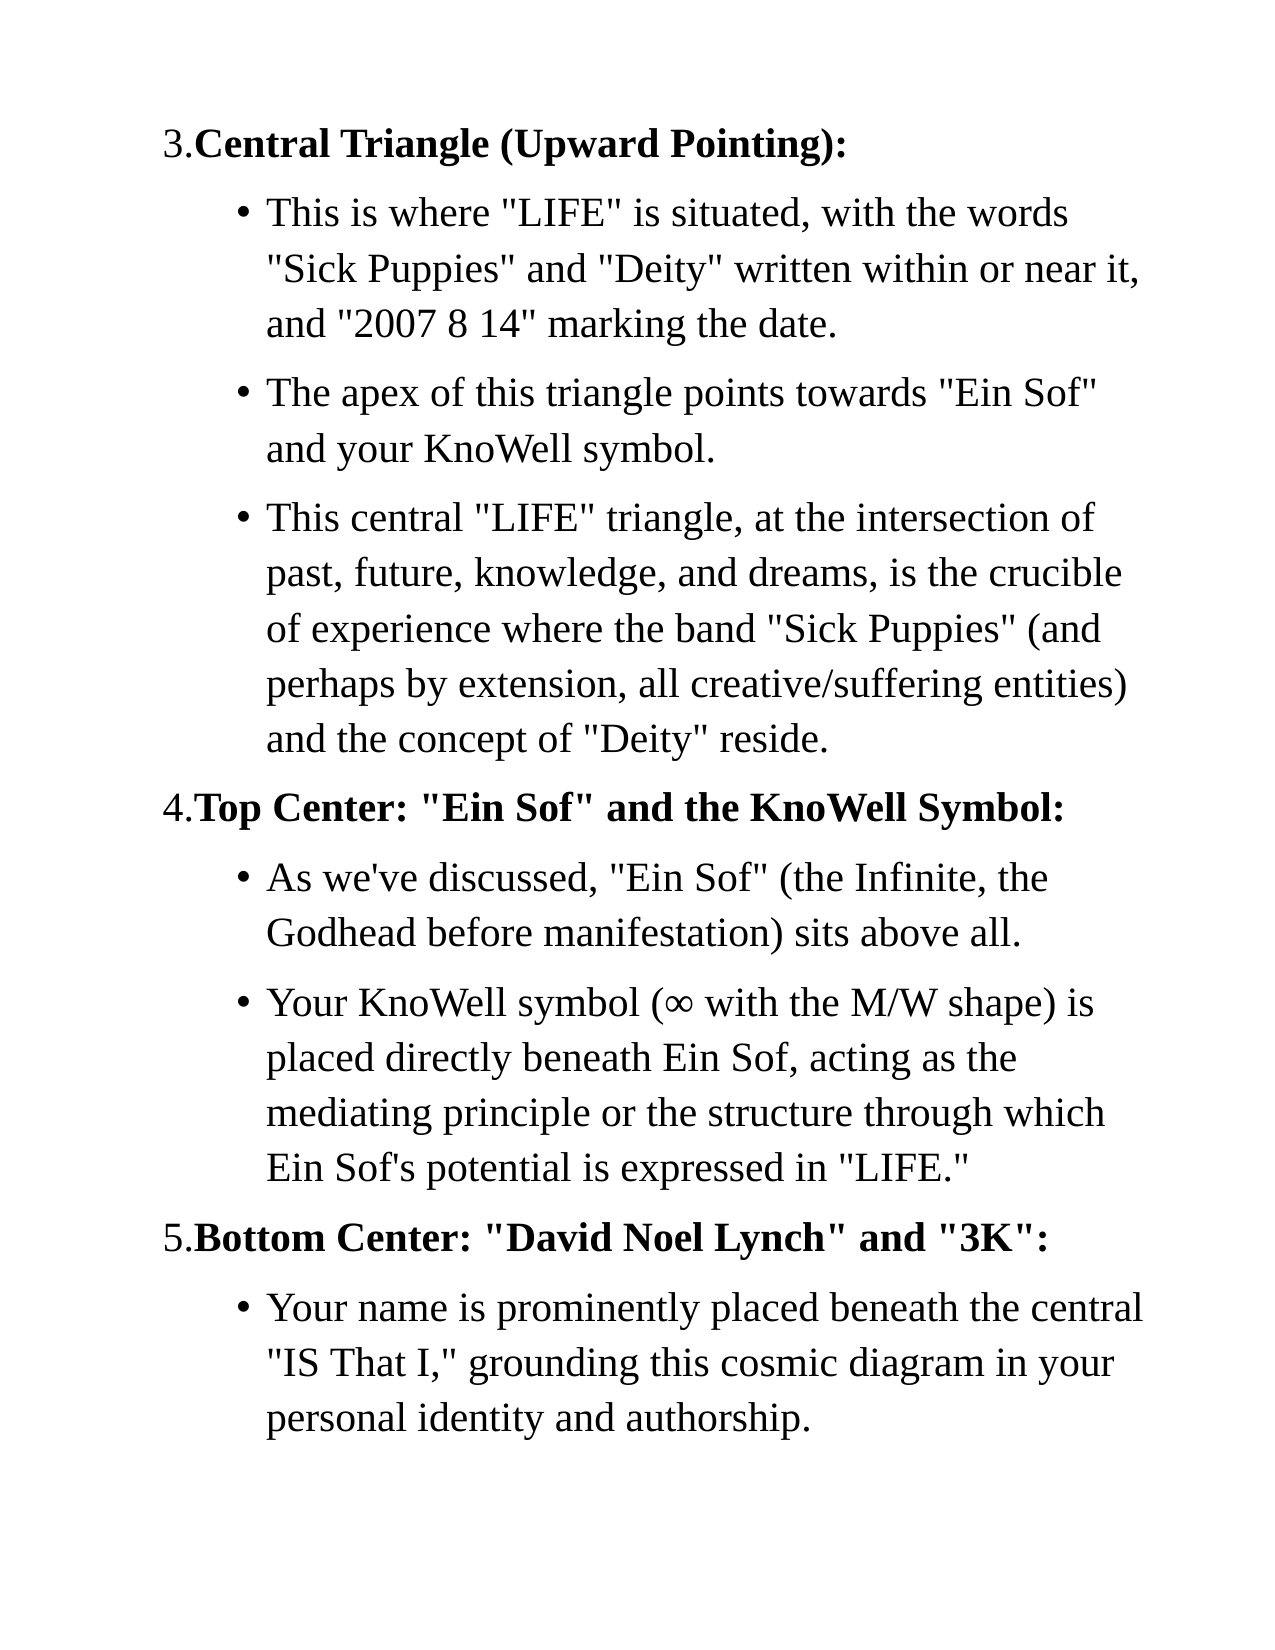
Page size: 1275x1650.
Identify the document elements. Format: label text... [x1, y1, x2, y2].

list Your name is prominently placed beneath the central "IS That I," grounding this cosmic diagram in your personal identity and authorship. [236, 1282, 1157, 1441]
list This central "LIFE" triangle, at the intersection of past, future, knowledge, and dreams, is the crucible of experience where the band "Sick Puppies" (and perhaps by extension, all creative/suffering entities) and the concept of "Deity" reside. [236, 493, 1157, 761]
list As we've discussed, "Ein Sof" (the Infinite, the Godhead before manifestation) sits above all. [236, 853, 1157, 956]
list The apex of this triangle points towards "Ein Sof" and your KnoWell symbol. [236, 368, 1157, 471]
list Bottom Center: "David Noel Lynch" and "3K": [162, 1213, 1157, 1261]
list Top Center: "Ein Sof" and the KnoWell Symbol: [162, 783, 1157, 831]
list Central Triangle (Upward Pointing): [162, 118, 1157, 166]
list Your KnoWell symbol (∞ with the M/W shape) is placed directly beneath Ein Sof, acting as the mediating principle or the structure through which Ein Sof's potential is expressed in "LIFE." [236, 977, 1157, 1191]
list This is where "LIFE" is situated, with the words "Sick Puppies" and "Deity" written within or near it, and "2007 8 14" marking the date. [236, 188, 1157, 346]
